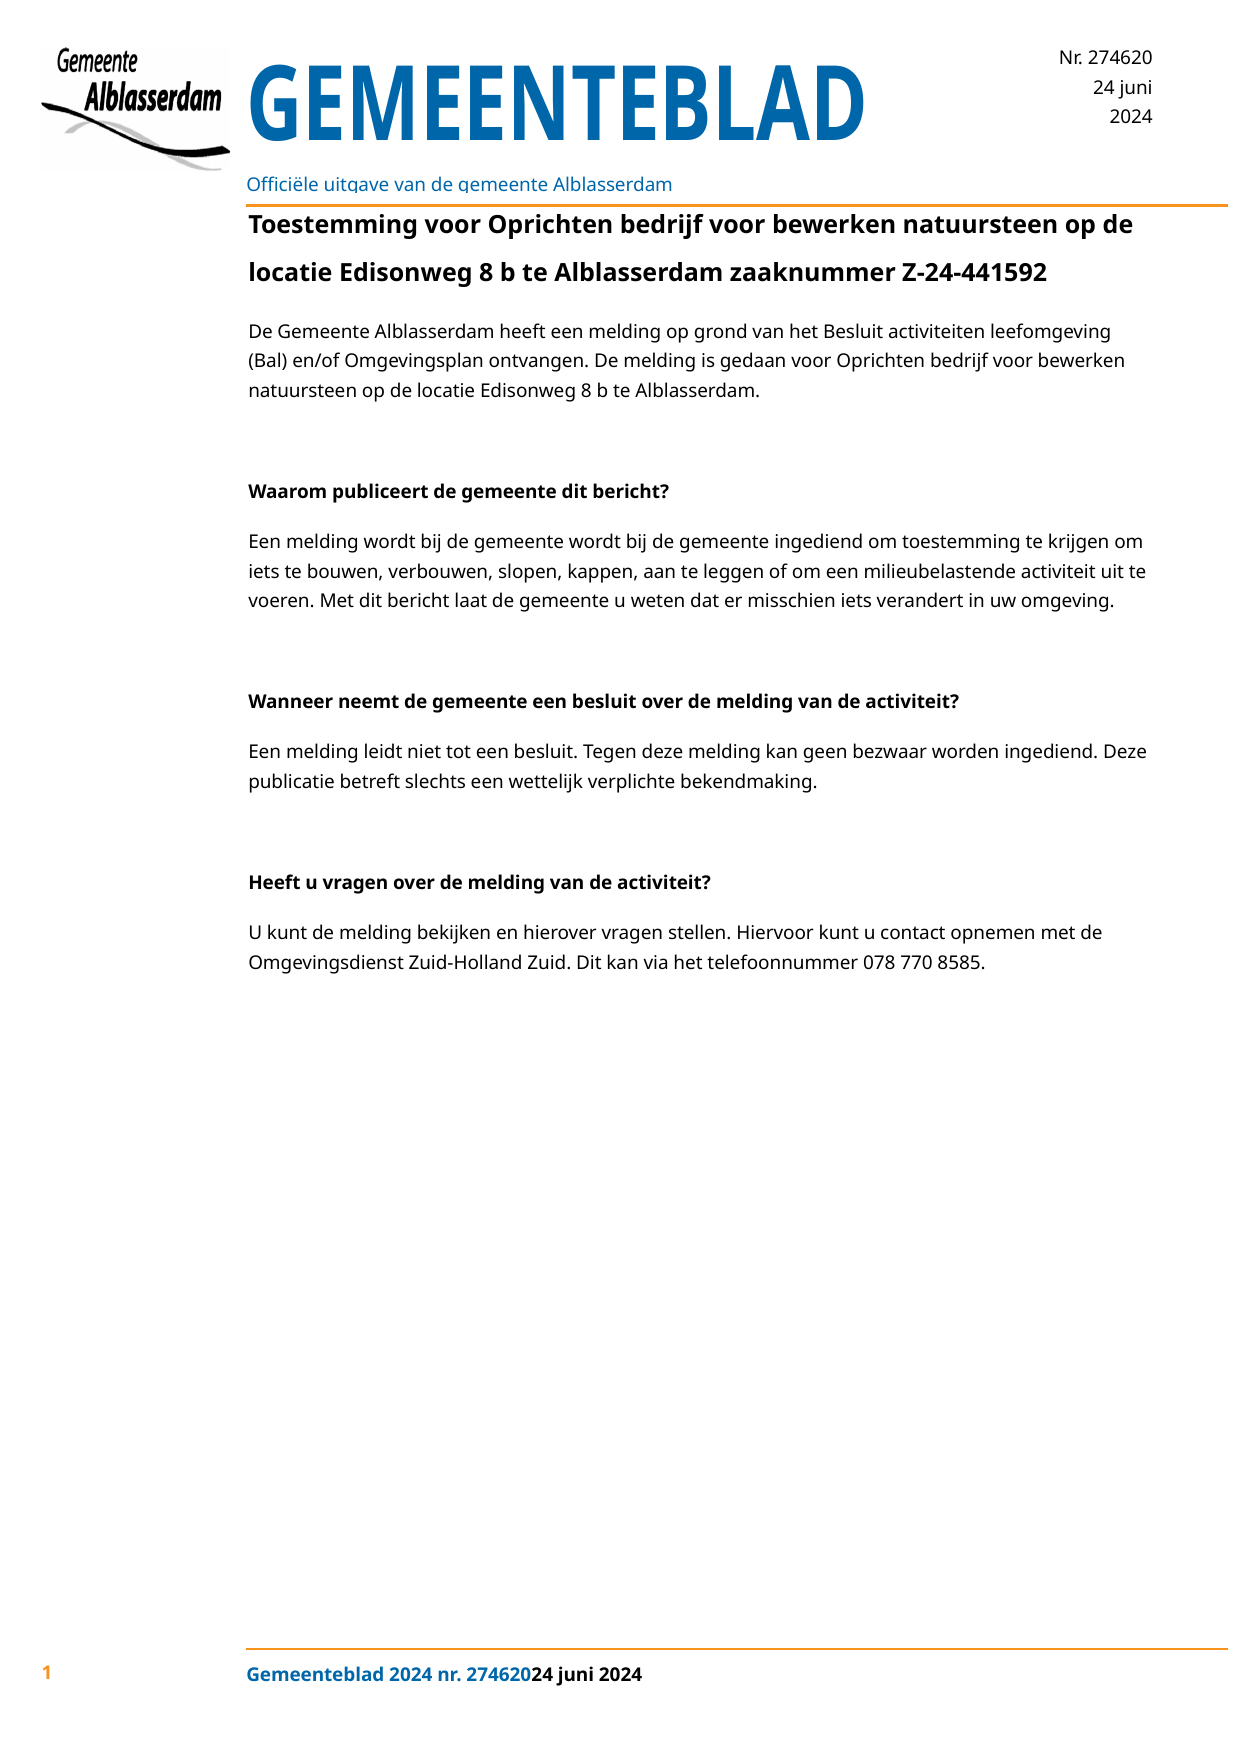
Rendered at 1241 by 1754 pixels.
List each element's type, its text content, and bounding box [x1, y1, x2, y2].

text Een melding leidt niet tot een besluit. Tegen deze melding kan geen bezwaar worden ingediend. Deze publicatie betreft slechts een wettelijk verplichte bekendmaking. [248, 739, 1152, 794]
text Heeft u vragen over de melding van de activiteit? [248, 869, 1152, 895]
text Een melding wordt bij de gemeente wordt bij de gemeente ingediend om toestemming te krijgen om iets te bouwen, verbouwen, slopen, kappen, aan te leggen of om een milieubelastende activiteit uit te voeren. Met dit bericht laat de gemeente u weten dat er misschien iets verandert in uw omgeving. [248, 528, 1152, 613]
picture [41, 47, 231, 172]
text Toestemming voor Oprichten bedrijf voor bewerken natuursteen op de locatie Edisonweg 8 b te Alblasserdam zaaknummer Z-24-441592 [248, 207, 1152, 288]
text Wanneer neemt de gemeente een besluit over de melding van de activiteit? [248, 688, 1152, 714]
text De Gemeente Alblasserdam heeft een melding op grond van het Besluit activiteiten leefomgeving (Bal) en/of Omgevingsplan ontvangen. De melding is gedaan voor Oprichten bedrijf voor bewerken natuursteen op de locatie Edisonweg 8 b te Alblasserdam. [248, 318, 1152, 403]
text Waarom publiceert de gemeente dit bericht? [248, 478, 1152, 504]
text U kunt de melding bekijken en hierover vragen stellen. Hiervoor kunt u contact opnemen met de Omgevingsdienst Zuid-Holland Zuid. Dit kan via het telefoonnummer 078 770 8585. [248, 919, 1152, 975]
